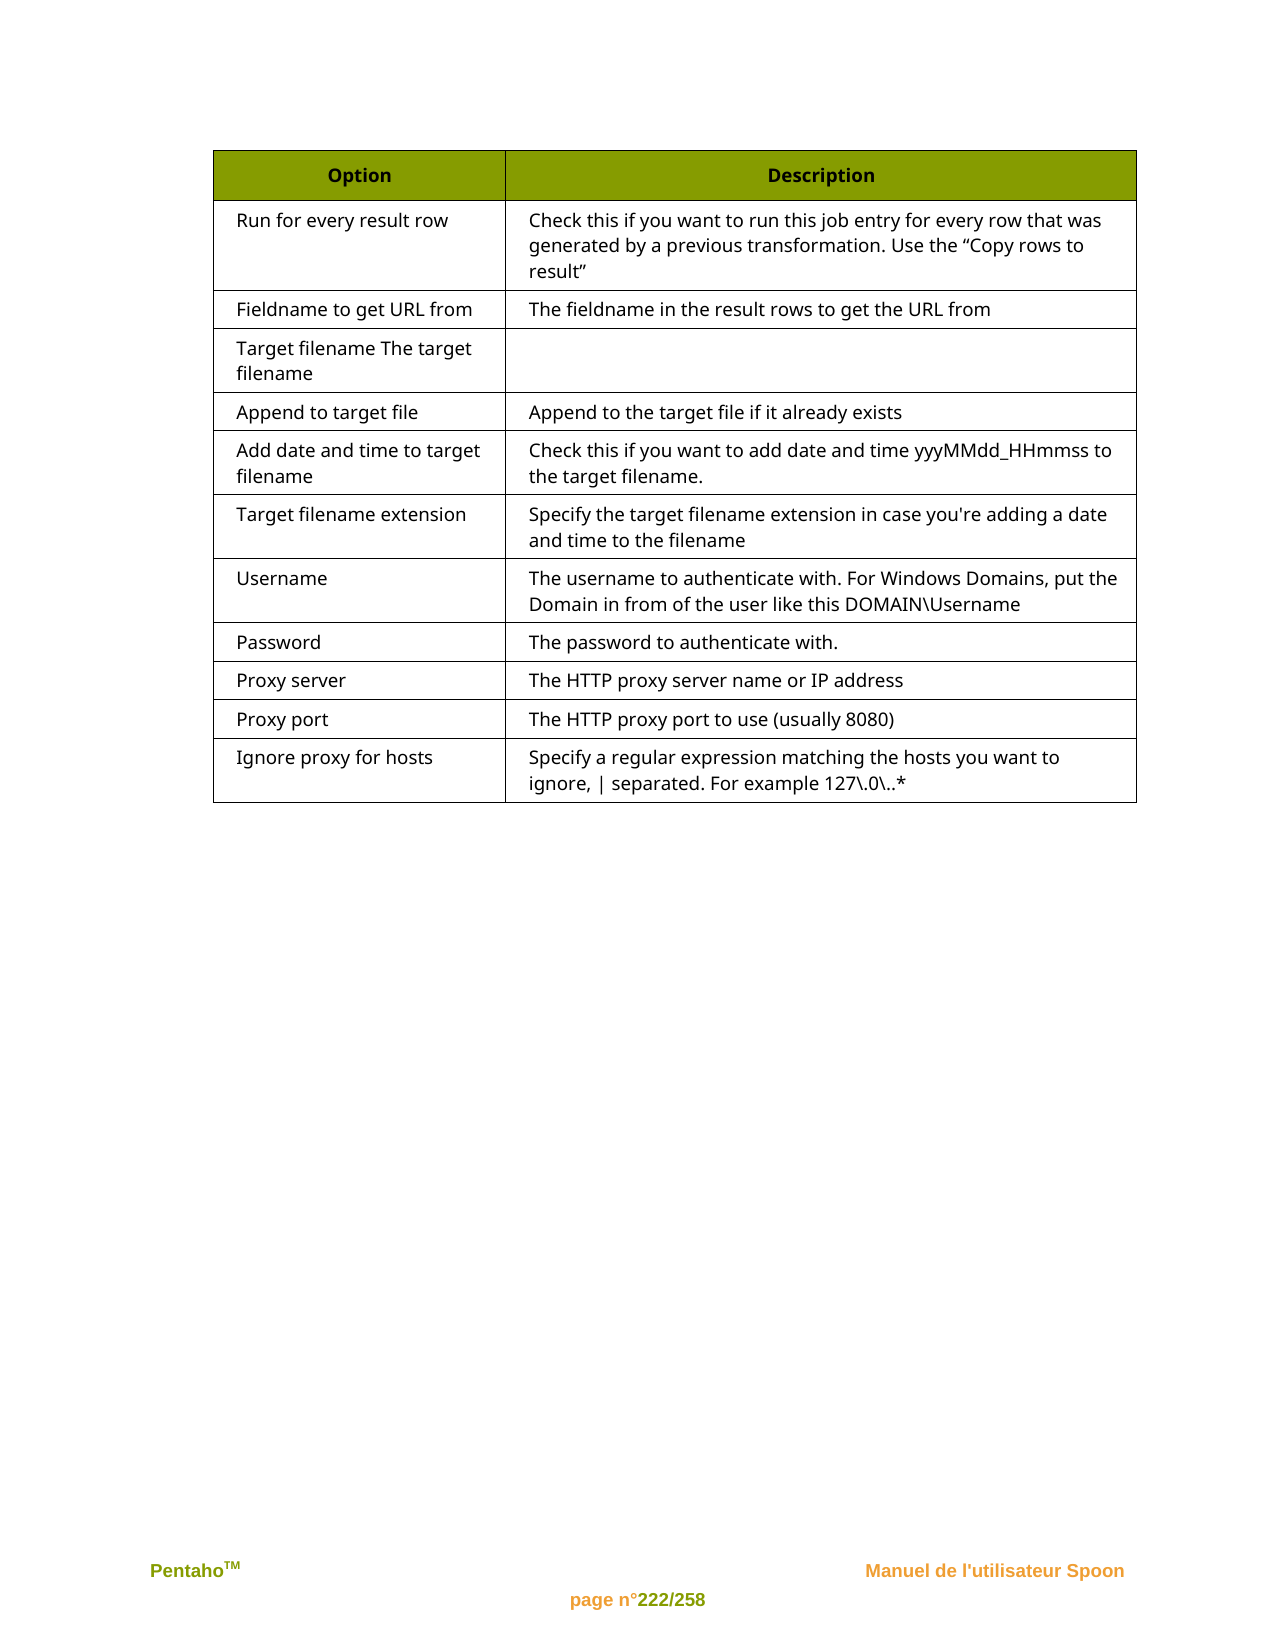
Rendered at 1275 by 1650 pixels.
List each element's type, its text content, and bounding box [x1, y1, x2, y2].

table_cell The fieldname in the result rows to get the URL from [506, 291, 1136, 328]
table_cell The password to authenticate with. [506, 623, 1136, 661]
table_cell The HTTP proxy server name or IP address [506, 662, 1136, 699]
table_cell Target filename The target filename [214, 329, 505, 392]
table_cell Specify a regular expression matching the hosts you want to ignore, | separated. For example 127\.0\..* [506, 739, 1136, 802]
table_cell The username to authenticate with. For Windows Domains, put the Domain in from of the user like this DOMAIN\Username [506, 559, 1136, 622]
table_cell Ignore proxy for hosts [214, 739, 505, 802]
table_cell Add date and time to target filename [214, 431, 505, 494]
table_cell Username [214, 559, 505, 622]
table_cell Run for every result row [214, 201, 505, 289]
table_cell Check this if you want to add date and time yyyMMdd_HHmmss to the target filename. [506, 431, 1136, 494]
table_cell Append to the target file if it already exists [506, 393, 1136, 430]
table_cell The HTTP proxy port to use (usually 8080) [506, 700, 1136, 738]
table_cell Proxy server [214, 662, 505, 699]
table_cell Append to target file [214, 393, 505, 430]
table_cell Fieldname to get URL from [214, 291, 505, 328]
table_cell Password [214, 623, 505, 661]
table_cell Check this if you want to run this job entry for every row that was generated by a previous transformation. Use the “Copy rows to result” [506, 201, 1136, 289]
table_cell [506, 329, 1136, 392]
table_cell Specify the target filename extension in case you're adding a date and time to the filename [506, 495, 1136, 558]
table_header Description [506, 151, 1136, 200]
table_cell Proxy port [214, 700, 505, 738]
table_header Option [214, 151, 505, 200]
table_cell Target filename extension [214, 495, 505, 558]
